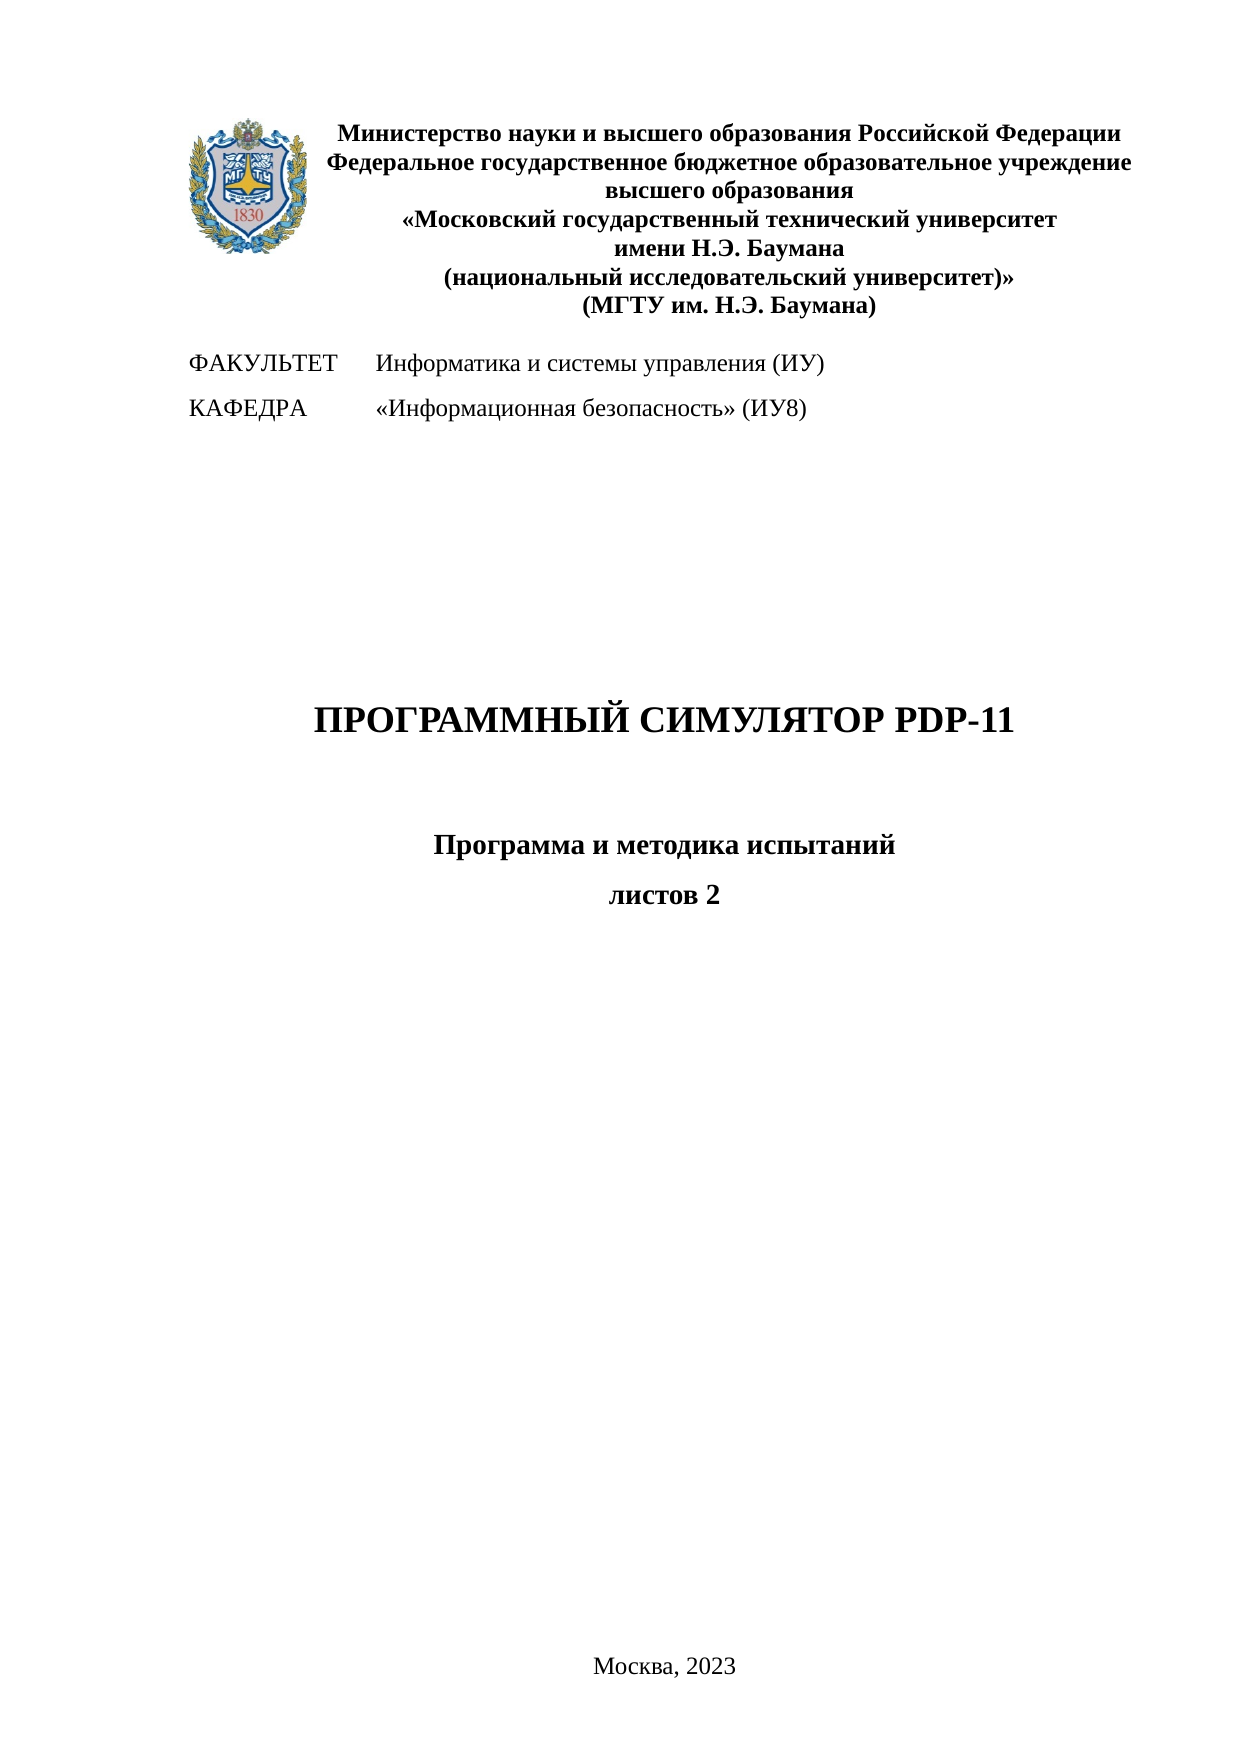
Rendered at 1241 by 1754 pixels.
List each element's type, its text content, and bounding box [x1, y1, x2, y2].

text листов 2 [177, 877, 1152, 911]
table_header Информатика и системы управления (ИУ) [364, 348, 1152, 393]
text ПРОГРАММНЫЙ СИМУЛЯТОР PDP-11 [177, 698, 1152, 741]
table_cell Кафедра [177, 394, 364, 439]
table_header Министерство науки и высшего образования Российской Федерации Федеральное государственное бюджетное образовательное учреждение высшего образования «Московский государственный технический университет имени Н.Э. Баумана (национальный исследовательский университет)» (МГТУ им. Н.Э. Баумана) [307, 118, 1152, 319]
table_cell «Информационная безопасность» (ИУ8) [364, 394, 1152, 439]
text Программа и методика испытаний [177, 827, 1152, 861]
table_header [177, 118, 307, 319]
table_header Факультет [177, 348, 364, 393]
picture [188, 118, 307, 254]
